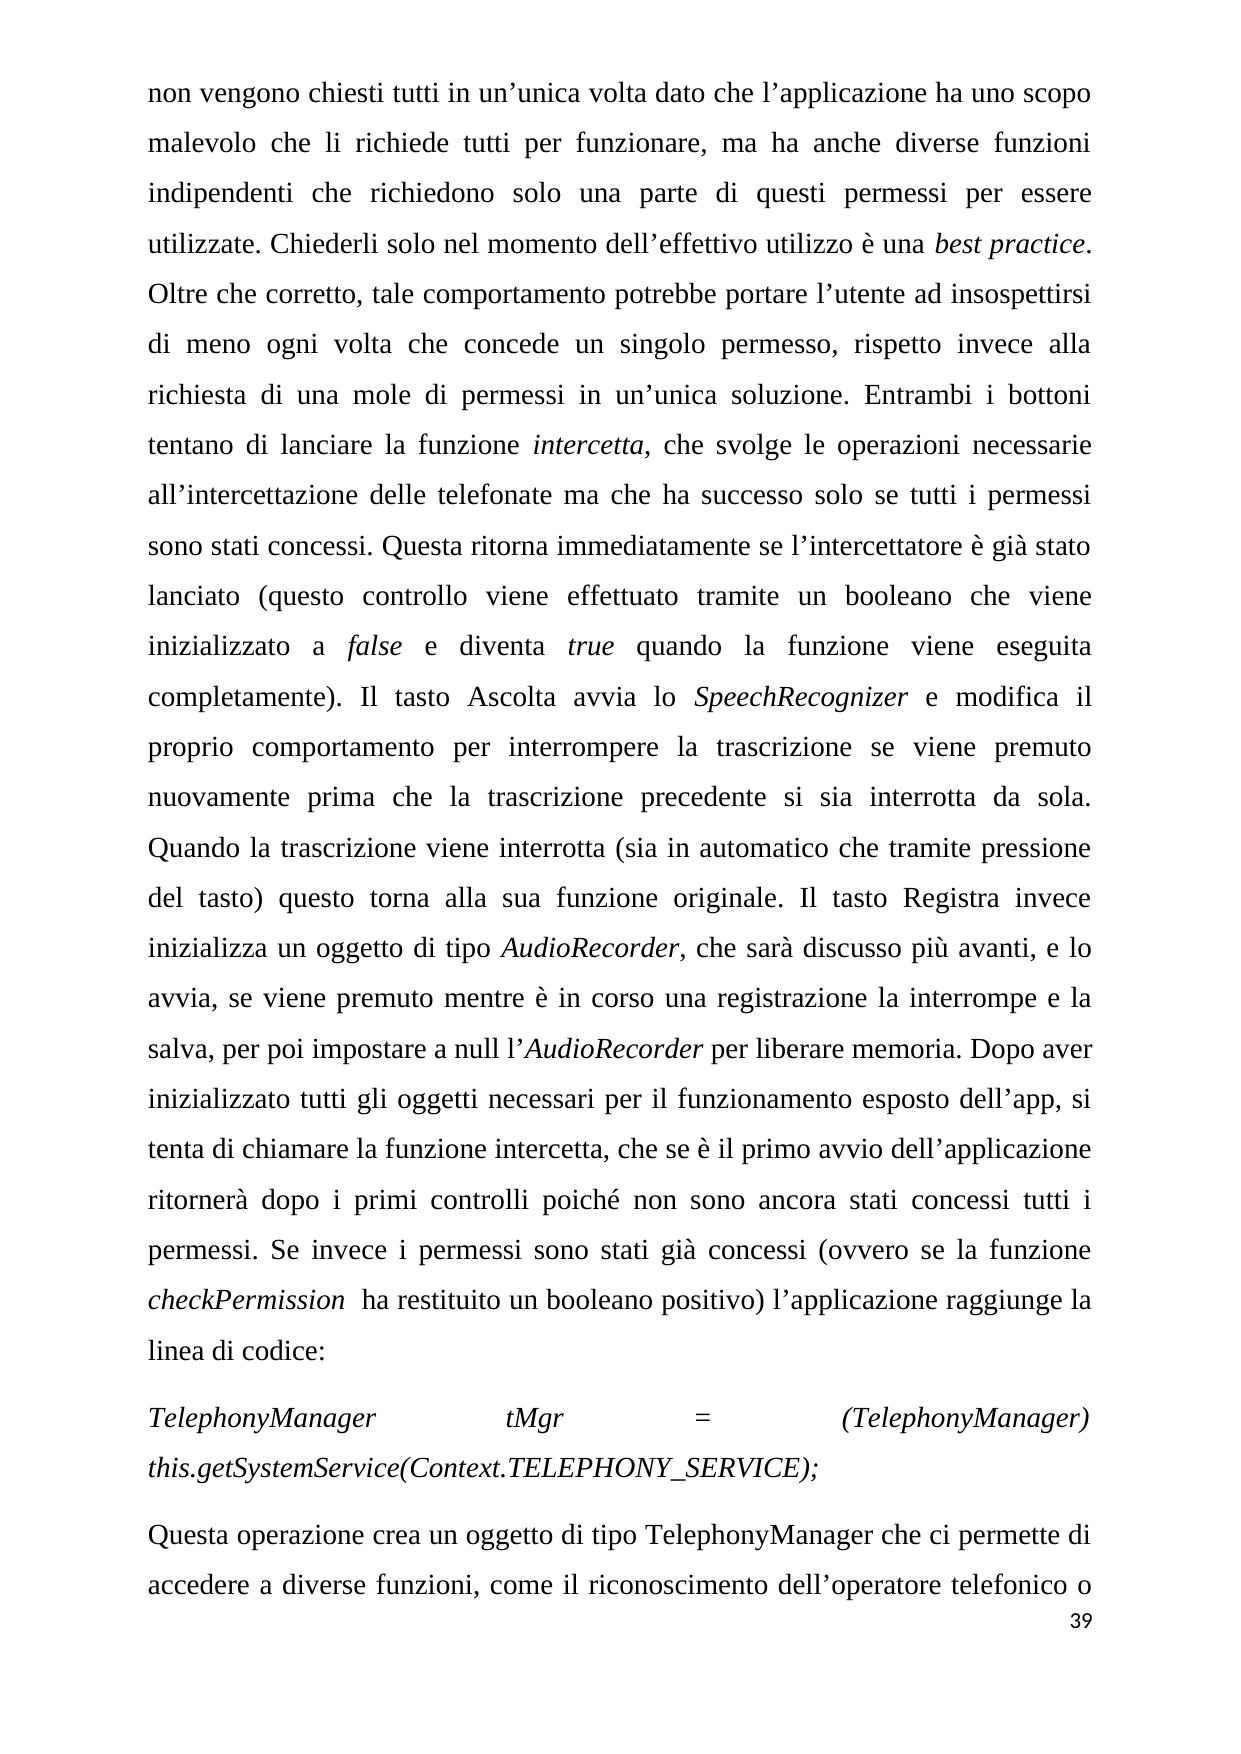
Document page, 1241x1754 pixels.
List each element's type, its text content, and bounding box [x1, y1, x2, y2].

text TelephonyManager tMgr = (TelephonyManager) this.getSystemService(Context.TELEPHONY_SERVICE); [148, 1400, 1092, 1484]
text non vengono chiesti tutti in un’unica volta dato che l’applicazione ha uno scopo malevolo che li richiede tutti per funzionare, ma ha anche diverse funzioni indipendenti che richiedono solo una parte di questi permessi per essere utilizzate. Chiederli solo nel momento dell’effettivo utilizzo è una best practice. Oltre che corretto, tale comportamento potrebbe portare l’utente ad insospettirsi di meno ogni volta che concede un singolo permesso, rispetto invece alla richiesta di una mole di permessi in un’unica soluzione. Entrambi i bottoni tentano di lanciare la funzione intercetta, che svolge le operazioni necessarie all’intercettazione delle telefonate ma che ha successo solo se tutti i permessi sono stati concessi. Questa ritorna immediatamente se l’intercettatore è già stato lanciato (questo controllo viene effettuato tramite un booleano che viene inizializzato a false e diventa true quando la funzione viene eseguita completamente). Il tasto Ascolta avvia lo SpeechRecognizer e modifica il proprio comportamento per interrompere la trascrizione se viene premuto nuovamente prima che la trascrizione precedente si sia interrotta da sola. Quando la trascrizione viene interrotta (sia in automatico che tramite pressione del tasto) questo torna alla sua funzione originale. Il tasto Registra invece inizializza un oggetto di tipo AudioRecorder, che sarà discusso più avanti, e lo avvia, se viene premuto mentre è in corso una registrazione la interrompe e la salva, per poi impostare a null l’AudioRecorder per liberare memoria. Dopo aver inizializzato tutti gli oggetti necessari per il funzionamento esposto dell’app, si tenta di chiamare la funzione intercetta, che se è il primo avvio dell’applicazione ritornerà dopo i primi controlli poiché non sono ancora stati concessi tutti i permessi. Se invece i permessi sono stati già concessi (ovvero se la funzione checkPermission ha restituito un booleano positivo) l’applicazione raggiunge la linea di codice: [148, 75, 1092, 1366]
text Questa operazione crea un oggetto di tipo TelephonyManager che ci permette di accedere a diverse funzioni, come il riconoscimento dell’operatore telefonico o [148, 1517, 1092, 1601]
